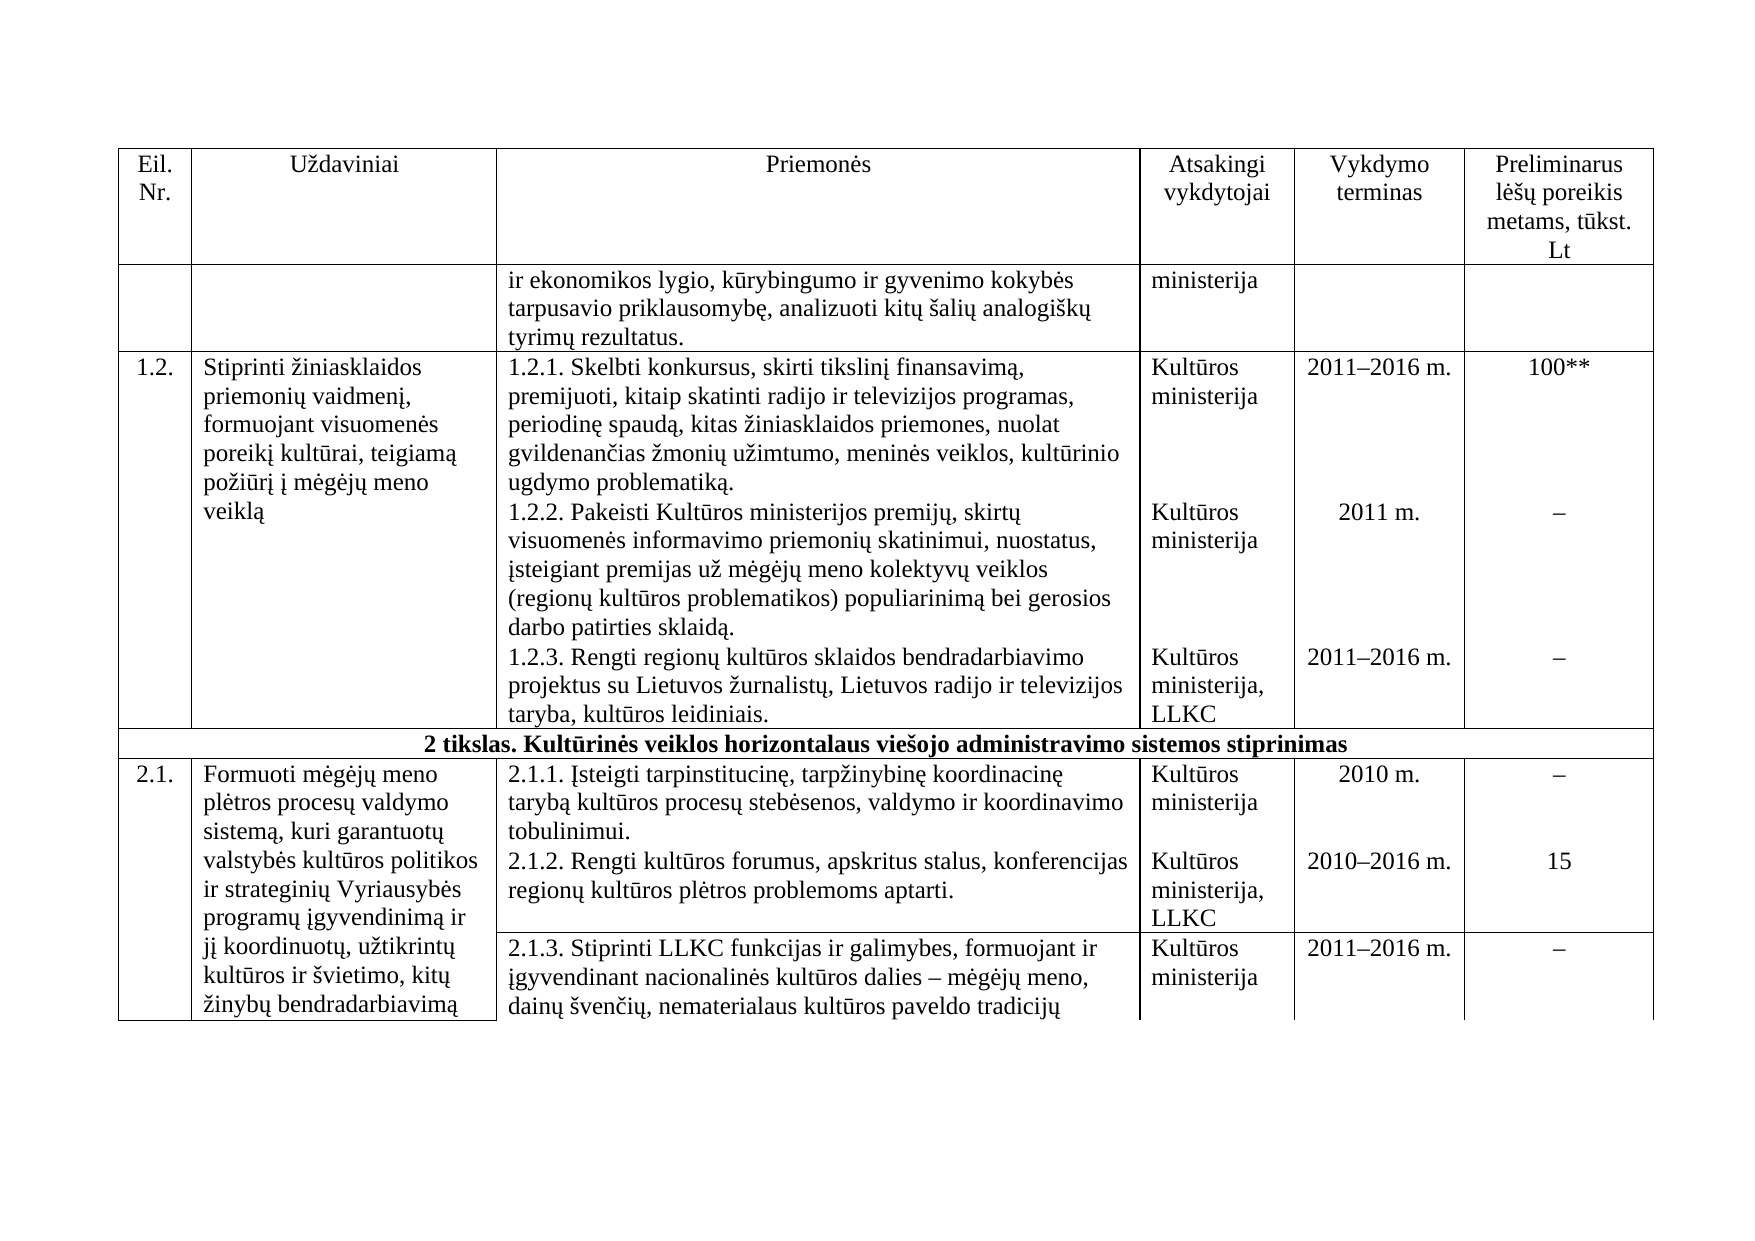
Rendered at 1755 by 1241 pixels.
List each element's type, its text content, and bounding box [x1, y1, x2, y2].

table_cell Formuoti mėgėjų meno plėtros procesų valdymo sistemą, kuri garantuotų valstybės kultūros politikos ir strateginių Vyriausybės programų įgyvendinimą ir jį koordinuotų, užtikrintų kultūros ir švietimo, kitų žinybų bendradarbiavimą [192, 759, 496, 1019]
table_cell – [1465, 496, 1653, 641]
table_cell 2011–2016 m. [1295, 933, 1464, 1019]
table_header Atsakingi vykdytojai [1141, 149, 1294, 264]
table_cell 2.1. [119, 759, 191, 1019]
table_cell 2.1.1. Įsteigti tarpinstitucinę, tarpžinybinę koordinacinę tarybą kultūros procesų stebėsenos, valdymo ir koordinavimo tobulinimui. [497, 759, 1139, 845]
table_cell [1295, 265, 1464, 351]
table_cell 2.1.2. Rengti kultūros forumus, apskritus stalus, konferencijas regionų kultūros plėtros problemoms aptarti. [497, 845, 1139, 932]
table_cell Kultūros ministerija [1141, 496, 1294, 641]
table_cell 2010–2016 m. [1295, 845, 1464, 932]
table_cell Kultūros ministerija, LLKC [1141, 845, 1294, 932]
table_cell Kultūros ministerija [1141, 933, 1294, 1019]
table_cell 2.1.3. Stiprinti LLKC funkcijas ir galimybes, formuojant ir įgyvendinant nacionalinės kultūros dalies – mėgėjų meno, dainų švenčių, nematerialaus kultūros paveldo tradicijų [497, 933, 1139, 1019]
table_cell 2010 m. [1295, 759, 1464, 845]
table_cell Kultūros ministerija, LLKC [1141, 641, 1294, 728]
table_cell [119, 265, 191, 351]
table_cell – [1465, 641, 1653, 728]
table_cell 1.2.3. Rengti regionų kultūros sklaidos bendradarbiavimo projektus su Lietuvos žurnalistų, Lietuvos radijo ir televizijos taryba, kultūros leidiniais. [497, 641, 1139, 728]
table_cell [192, 265, 496, 351]
table_cell Kultūros ministerija [1141, 759, 1294, 845]
table_cell 1.2.2. Pakeisti Kultūros ministerijos premijų, skirtų visuomenės informavimo priemonių skatinimui, nuostatus, įsteigiant premijas už mėgėjų meno kolektyvų veiklos (regionų kultūros problematikos) populiarinimą bei gerosios darbo patirties sklaidą. [497, 496, 1139, 641]
table_cell 100** [1465, 352, 1653, 496]
table_cell 2011 m. [1295, 496, 1464, 641]
table_cell 15 [1465, 845, 1653, 932]
table_header Vykdymo terminas [1295, 149, 1464, 264]
table_cell 1.2. [119, 352, 191, 728]
table_cell 2011–2016 m. [1295, 641, 1464, 728]
table_header Eil.Nr. [119, 149, 191, 264]
table_cell 2011–2016 m. [1295, 352, 1464, 496]
table_cell – [1465, 933, 1653, 1019]
table_header Priemonės [497, 149, 1139, 264]
table_cell Stiprinti žiniasklaidos priemonių vaidmenį, formuojant visuomenės poreikį kultūrai, teigiamą požiūrį į mėgėjų meno veiklą [192, 352, 496, 728]
table_header Uždaviniai [192, 149, 496, 264]
table_header Preliminarus lėšų poreikis metams, tūkst. Lt [1465, 149, 1653, 264]
table_cell – [1465, 759, 1653, 845]
table_cell ir ekonomikos lygio, kūrybingumo ir gyvenimo kokybės tarpusavio priklausomybę, analizuoti kitų šalių analogiškų tyrimų rezultatus. [497, 265, 1139, 351]
table_cell 1.2.1. Skelbti konkursus, skirti tikslinį finansavimą, premijuoti, kitaip skatinti radijo ir televizijos programas, periodinę spaudą, kitas žiniasklaidos priemones, nuolat gvildenančias žmonių užimtumo, meninės veiklos, kultūrinio ugdymo problematiką. [497, 352, 1139, 496]
table_cell 2 tikslas. Kultūrinės veiklos horizontalaus viešojo administravimo sistemos stiprinimas [119, 729, 1653, 758]
table_cell ministerija [1141, 265, 1294, 351]
table_cell Kultūros ministerija [1141, 352, 1294, 496]
table_cell [1465, 265, 1653, 351]
